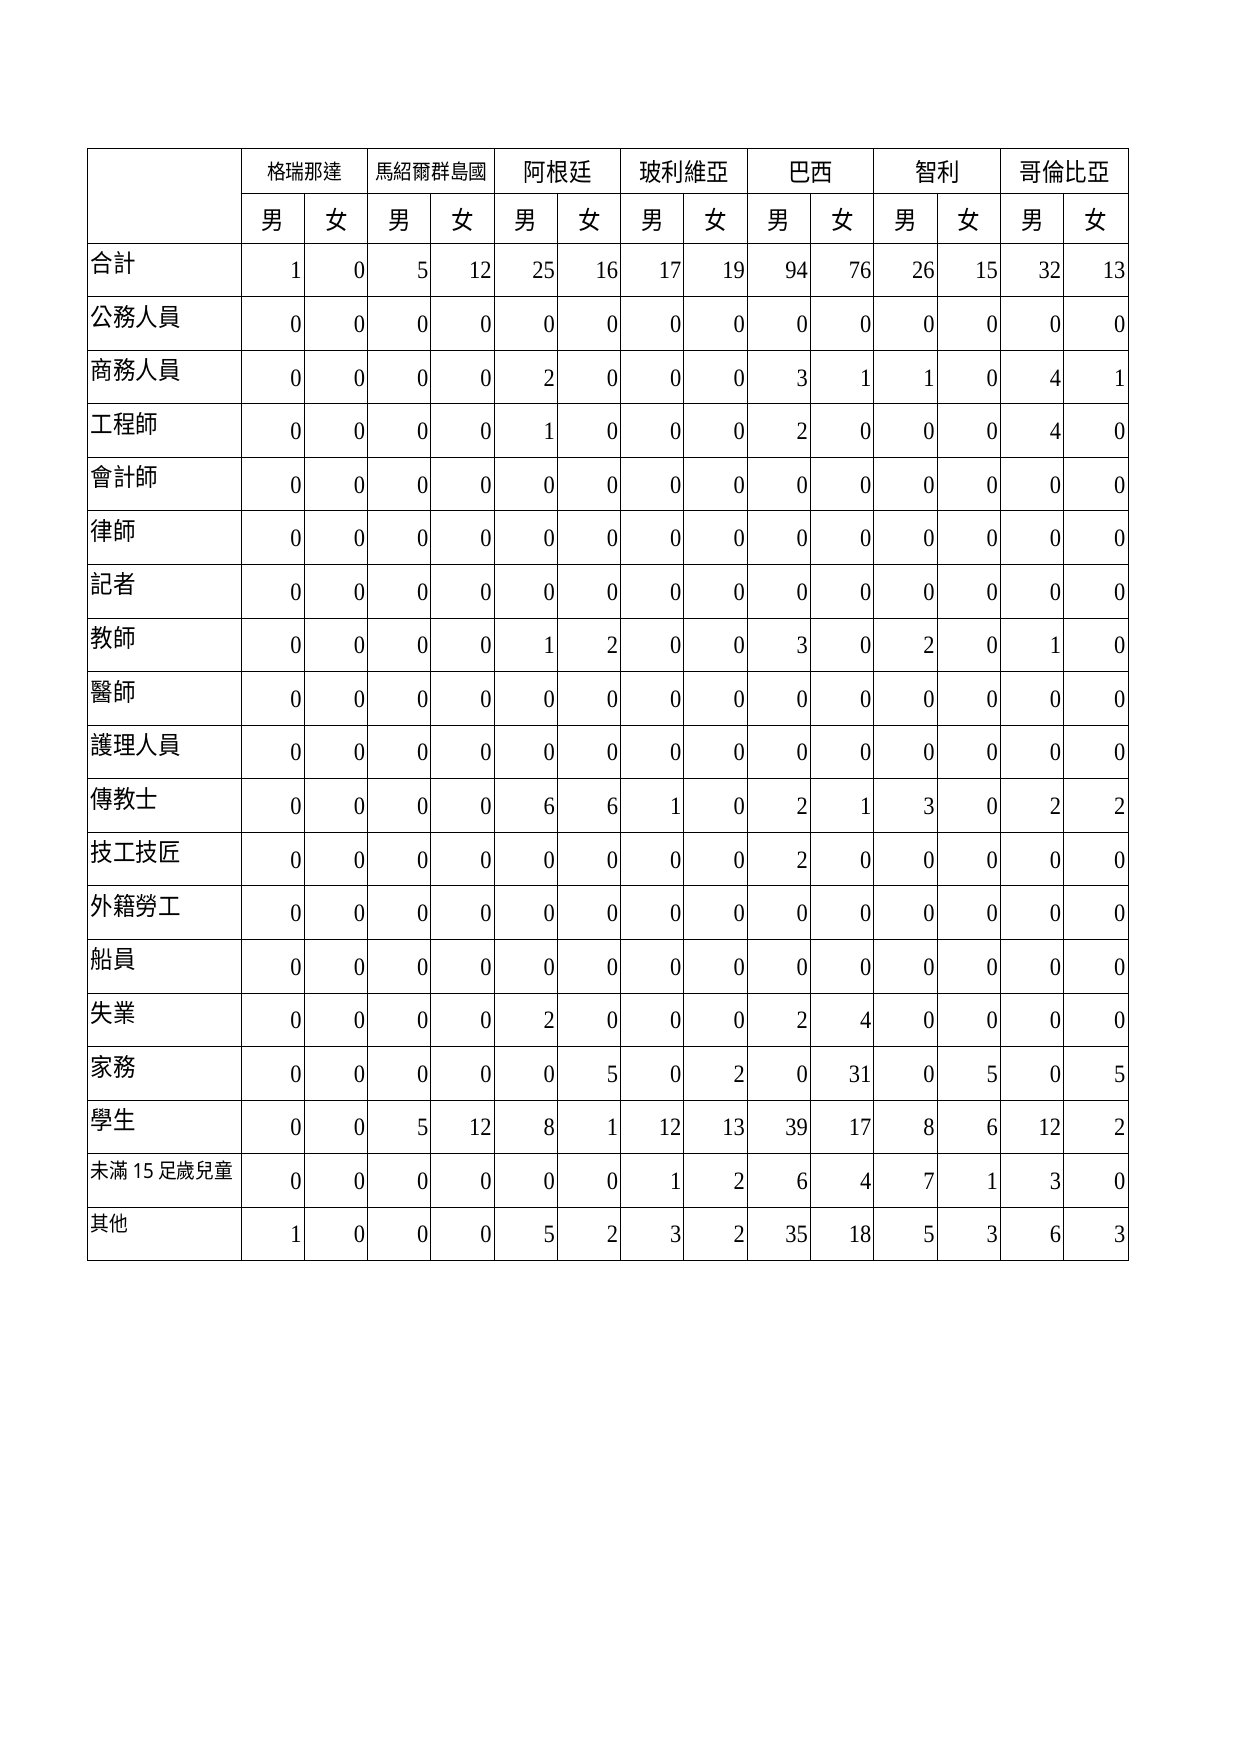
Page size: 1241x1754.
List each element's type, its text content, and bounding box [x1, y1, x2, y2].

table_cell 13 [684, 1101, 747, 1153]
table_cell 2 [748, 404, 810, 457]
table_cell 0 [242, 404, 304, 457]
table_cell 0 [305, 404, 367, 457]
table_cell 1 [1064, 351, 1128, 403]
table_cell 0 [938, 779, 1000, 832]
table_cell 0 [242, 1047, 304, 1099]
table_cell 39 [748, 1101, 810, 1153]
table_cell 0 [684, 672, 747, 724]
table_cell 男 [495, 194, 557, 243]
table_cell 0 [495, 565, 557, 617]
table_cell 0 [811, 565, 873, 617]
table_cell 2 [748, 779, 810, 832]
table_cell 5 [874, 1208, 937, 1260]
table_cell 2 [748, 994, 810, 1046]
table_cell 男 [368, 194, 430, 243]
table_cell 0 [242, 458, 304, 510]
table_cell 0 [368, 994, 430, 1046]
table_cell 0 [1064, 511, 1128, 564]
table_cell 0 [684, 940, 747, 992]
table_cell 0 [938, 565, 1000, 617]
table_cell 0 [368, 404, 430, 457]
table_cell 0 [1064, 297, 1128, 350]
table_cell 6 [938, 1101, 1000, 1153]
table_cell 0 [558, 886, 620, 939]
table_cell 失業 [88, 994, 241, 1046]
table_cell 0 [874, 672, 937, 724]
table_cell 1 [242, 244, 304, 296]
table_cell 0 [874, 297, 937, 350]
table_cell 0 [621, 297, 683, 350]
table_cell 0 [495, 726, 557, 778]
table_cell 船員 [88, 940, 241, 992]
table_cell 2 [1064, 1101, 1128, 1153]
table_cell 0 [621, 940, 683, 992]
table_cell 1 [811, 779, 873, 832]
table_cell 0 [811, 404, 873, 457]
table_cell 2 [495, 351, 557, 403]
table_cell 女 [1064, 194, 1128, 243]
table_cell 2 [1064, 779, 1128, 832]
table_cell 0 [874, 1047, 937, 1099]
table_cell 0 [748, 886, 810, 939]
table_cell 32 [1001, 244, 1063, 296]
table_cell 護理人員 [88, 726, 241, 778]
table_cell 0 [874, 886, 937, 939]
table_cell 18 [811, 1208, 873, 1260]
table_cell 0 [242, 565, 304, 617]
table_cell 0 [938, 511, 1000, 564]
table_cell 0 [684, 297, 747, 350]
table_cell 0 [495, 297, 557, 350]
table_cell 0 [495, 940, 557, 992]
table_cell 7 [874, 1154, 937, 1207]
table_cell 0 [811, 886, 873, 939]
table_cell 15 [938, 244, 1000, 296]
table_cell 17 [811, 1101, 873, 1153]
table_cell 5 [938, 1047, 1000, 1099]
table_cell 17 [621, 244, 683, 296]
table_cell 0 [558, 940, 620, 992]
table_cell 0 [684, 994, 747, 1046]
table_cell 0 [874, 458, 937, 510]
table_cell 1 [495, 619, 557, 671]
table_cell 0 [368, 1208, 430, 1260]
table_cell 0 [1001, 565, 1063, 617]
table_cell 0 [1064, 619, 1128, 671]
table_cell 0 [684, 511, 747, 564]
table_cell 6 [495, 779, 557, 832]
table_cell 0 [811, 833, 873, 885]
table_cell 0 [368, 565, 430, 617]
table_cell 0 [368, 351, 430, 403]
table_cell 0 [431, 619, 494, 671]
table_cell 0 [368, 726, 430, 778]
table_cell 0 [621, 672, 683, 724]
table_cell 0 [811, 297, 873, 350]
table_cell 5 [495, 1208, 557, 1260]
table_cell 6 [748, 1154, 810, 1207]
table_cell 2 [684, 1154, 747, 1207]
table_cell 0 [431, 565, 494, 617]
table_cell 0 [431, 672, 494, 724]
table_cell 0 [305, 619, 367, 671]
table_cell 12 [621, 1101, 683, 1153]
table_cell 0 [305, 1047, 367, 1099]
table_cell 0 [1064, 672, 1128, 724]
table_cell 會計師 [88, 458, 241, 510]
table_cell 0 [242, 351, 304, 403]
table_cell 0 [242, 672, 304, 724]
table_cell 0 [1001, 726, 1063, 778]
table_header 馬紹爾群島國 [368, 149, 494, 193]
table_cell 4 [811, 994, 873, 1046]
table_cell 0 [684, 351, 747, 403]
table_cell 0 [305, 565, 367, 617]
table_cell 0 [748, 1047, 810, 1099]
table_cell 0 [305, 244, 367, 296]
table_cell 3 [1064, 1208, 1128, 1260]
table_cell 0 [431, 726, 494, 778]
table_cell 0 [305, 833, 367, 885]
table_cell 0 [938, 458, 1000, 510]
table_cell 0 [938, 994, 1000, 1046]
table_cell 0 [748, 940, 810, 992]
table_cell 0 [684, 565, 747, 617]
table_cell 0 [938, 940, 1000, 992]
table_cell 0 [431, 994, 494, 1046]
table_cell 0 [938, 351, 1000, 403]
table_cell 0 [874, 726, 937, 778]
table_cell 醫師 [88, 672, 241, 724]
table_cell 0 [558, 351, 620, 403]
table_cell 0 [621, 565, 683, 617]
table_cell 0 [431, 1047, 494, 1099]
table_cell 家務 [88, 1047, 241, 1099]
table_cell 0 [938, 619, 1000, 671]
table_cell 技工技匠 [88, 833, 241, 885]
table_cell 0 [621, 1047, 683, 1099]
table_cell 0 [811, 940, 873, 992]
table_cell 76 [811, 244, 873, 296]
table_cell 0 [242, 994, 304, 1046]
table_cell 0 [495, 672, 557, 724]
table_cell 25 [495, 244, 557, 296]
table_cell 0 [368, 833, 430, 885]
table_cell 0 [874, 940, 937, 992]
table_cell 0 [811, 511, 873, 564]
table_cell 2 [558, 619, 620, 671]
table_cell 0 [558, 672, 620, 724]
table_cell 0 [495, 511, 557, 564]
table_cell 1 [1001, 619, 1063, 671]
table_cell 0 [684, 886, 747, 939]
table_cell 0 [1001, 297, 1063, 350]
table_cell 0 [368, 511, 430, 564]
table_cell 12 [431, 244, 494, 296]
table_cell 0 [305, 779, 367, 832]
table_cell 0 [431, 1154, 494, 1207]
table_cell 0 [1064, 458, 1128, 510]
table_cell 0 [305, 351, 367, 403]
table_cell 0 [305, 297, 367, 350]
table_cell 外籍勞工 [88, 886, 241, 939]
table_cell 0 [431, 779, 494, 832]
table_cell 2 [684, 1208, 747, 1260]
table_cell 0 [242, 511, 304, 564]
table_cell 0 [621, 458, 683, 510]
table_cell 0 [748, 565, 810, 617]
table_cell 0 [748, 726, 810, 778]
table_cell 0 [242, 886, 304, 939]
table_header [88, 149, 241, 243]
table_cell 0 [242, 940, 304, 992]
table_cell 0 [874, 833, 937, 885]
table_cell 35 [748, 1208, 810, 1260]
table_cell 1 [811, 351, 873, 403]
table_cell 0 [1064, 994, 1128, 1046]
table_cell 0 [242, 297, 304, 350]
table_cell 女 [684, 194, 747, 243]
table_cell 8 [874, 1101, 937, 1153]
table_cell 0 [558, 511, 620, 564]
table_cell 女 [305, 194, 367, 243]
table_cell 0 [431, 1208, 494, 1260]
table_cell 0 [874, 511, 937, 564]
table_cell 0 [684, 833, 747, 885]
table_cell 0 [495, 458, 557, 510]
table_cell 5 [558, 1047, 620, 1099]
table_cell 0 [305, 511, 367, 564]
table_header 阿根廷 [495, 149, 620, 193]
table_cell 0 [431, 511, 494, 564]
table_cell 0 [242, 1101, 304, 1153]
table_cell 男 [621, 194, 683, 243]
table_cell 1 [621, 779, 683, 832]
table_cell 0 [684, 779, 747, 832]
table_cell 4 [1001, 351, 1063, 403]
table_cell 0 [1001, 1047, 1063, 1099]
table_cell 0 [748, 458, 810, 510]
table_cell 0 [431, 297, 494, 350]
table_cell 0 [1001, 886, 1063, 939]
table_cell 0 [1001, 511, 1063, 564]
table_cell 0 [621, 994, 683, 1046]
table_cell 合計 [88, 244, 241, 296]
table_cell 13 [1064, 244, 1128, 296]
table_cell 傳教士 [88, 779, 241, 832]
table_cell 2 [874, 619, 937, 671]
table_cell 0 [1064, 940, 1128, 992]
table_cell 0 [684, 726, 747, 778]
table_cell 0 [748, 511, 810, 564]
table_cell 0 [1064, 565, 1128, 617]
table_cell 0 [811, 619, 873, 671]
table_cell 0 [368, 297, 430, 350]
table_cell 律師 [88, 511, 241, 564]
table_cell 0 [621, 619, 683, 671]
table_cell 0 [495, 886, 557, 939]
table_cell 0 [495, 833, 557, 885]
table_cell 4 [811, 1154, 873, 1207]
table_cell 1 [621, 1154, 683, 1207]
table_cell 0 [368, 619, 430, 671]
table_cell 1 [558, 1101, 620, 1153]
table_cell 0 [242, 726, 304, 778]
table_cell 0 [1001, 833, 1063, 885]
table_cell 0 [305, 940, 367, 992]
table_cell 26 [874, 244, 937, 296]
table_cell 3 [1001, 1154, 1063, 1207]
table_cell 0 [938, 297, 1000, 350]
table_cell 0 [431, 833, 494, 885]
table_cell 工程師 [88, 404, 241, 457]
table_cell 12 [1001, 1101, 1063, 1153]
table_cell 31 [811, 1047, 873, 1099]
table_cell 0 [431, 351, 494, 403]
table_cell 0 [1001, 458, 1063, 510]
table_cell 0 [558, 726, 620, 778]
table_cell 0 [242, 619, 304, 671]
table_cell 2 [684, 1047, 747, 1099]
table_cell 0 [621, 833, 683, 885]
table_cell 6 [558, 779, 620, 832]
table_cell 0 [938, 886, 1000, 939]
table_cell 5 [368, 244, 430, 296]
table_cell 3 [938, 1208, 1000, 1260]
table_cell 0 [1064, 404, 1128, 457]
table_cell 0 [368, 779, 430, 832]
table_cell 2 [495, 994, 557, 1046]
table_cell 0 [305, 886, 367, 939]
table_cell 0 [242, 833, 304, 885]
table_cell 0 [558, 565, 620, 617]
table_cell 1 [874, 351, 937, 403]
table_cell 0 [305, 458, 367, 510]
table_cell 男 [242, 194, 304, 243]
table_cell 0 [621, 511, 683, 564]
table_cell 0 [1001, 994, 1063, 1046]
table_cell 3 [748, 351, 810, 403]
table_cell 0 [558, 404, 620, 457]
table_cell 0 [1001, 672, 1063, 724]
table_cell 0 [368, 458, 430, 510]
table_cell 5 [1064, 1047, 1128, 1099]
table_cell 0 [368, 1047, 430, 1099]
table_cell 4 [1001, 404, 1063, 457]
table_cell 0 [748, 297, 810, 350]
table_cell 0 [305, 1208, 367, 1260]
table_cell 公務人員 [88, 297, 241, 350]
table_cell 0 [431, 886, 494, 939]
table_cell 0 [305, 994, 367, 1046]
table_cell 12 [431, 1101, 494, 1153]
table_cell 6 [1001, 1208, 1063, 1260]
table_cell 男 [874, 194, 937, 243]
table_cell 學生 [88, 1101, 241, 1153]
table_cell 0 [938, 726, 1000, 778]
table_cell 0 [558, 994, 620, 1046]
table_cell 女 [938, 194, 1000, 243]
table_cell 0 [1001, 940, 1063, 992]
table_cell 0 [621, 404, 683, 457]
table_cell 8 [495, 1101, 557, 1153]
table_header 玻利維亞 [621, 149, 747, 193]
table_cell 0 [1064, 886, 1128, 939]
table_cell 0 [874, 565, 937, 617]
table_cell 19 [684, 244, 747, 296]
table_header 格瑞那達 [242, 149, 367, 193]
table_cell 0 [621, 726, 683, 778]
table_cell 男 [748, 194, 810, 243]
table_cell 女 [558, 194, 620, 243]
table_cell 0 [242, 779, 304, 832]
table_cell 3 [874, 779, 937, 832]
table_cell 0 [811, 458, 873, 510]
table_cell 0 [1064, 833, 1128, 885]
table_cell 0 [305, 726, 367, 778]
table_cell 0 [811, 726, 873, 778]
table_cell 2 [748, 833, 810, 885]
table_cell 0 [938, 672, 1000, 724]
table_cell 0 [621, 351, 683, 403]
table_cell 未滿15足歲兒童 [88, 1154, 241, 1207]
table_cell 0 [748, 672, 810, 724]
table_cell 0 [305, 1154, 367, 1207]
table_cell 0 [242, 1154, 304, 1207]
table_header 智利 [874, 149, 1000, 193]
table_cell 0 [558, 1154, 620, 1207]
table_cell 0 [431, 404, 494, 457]
table_header 巴西 [748, 149, 873, 193]
table_cell 94 [748, 244, 810, 296]
table_cell 教師 [88, 619, 241, 671]
table_cell 0 [938, 404, 1000, 457]
table_cell 1 [938, 1154, 1000, 1207]
table_cell 0 [495, 1047, 557, 1099]
table_cell 3 [621, 1208, 683, 1260]
table_cell 0 [1064, 726, 1128, 778]
table_cell 0 [684, 404, 747, 457]
table_cell 其他 [88, 1208, 241, 1260]
table_cell 0 [305, 672, 367, 724]
table_cell 16 [558, 244, 620, 296]
table_cell 0 [368, 886, 430, 939]
table_cell 1 [495, 404, 557, 457]
table_cell 0 [368, 1154, 430, 1207]
table_cell 0 [874, 994, 937, 1046]
table_cell 1 [242, 1208, 304, 1260]
table_cell 2 [1001, 779, 1063, 832]
table_cell 0 [558, 297, 620, 350]
table_cell 0 [495, 1154, 557, 1207]
table_cell 0 [431, 940, 494, 992]
table_cell 0 [938, 833, 1000, 885]
table_header 哥倫比亞 [1001, 149, 1128, 193]
table_cell 商務人員 [88, 351, 241, 403]
table_cell 0 [368, 940, 430, 992]
table_cell 女 [811, 194, 873, 243]
table_cell 0 [305, 1101, 367, 1153]
table_cell 5 [368, 1101, 430, 1153]
table_cell 0 [558, 833, 620, 885]
table_cell 0 [874, 404, 937, 457]
table_cell 0 [368, 672, 430, 724]
table_cell 記者 [88, 565, 241, 617]
table_cell 0 [684, 619, 747, 671]
table_cell 3 [748, 619, 810, 671]
table_cell 2 [558, 1208, 620, 1260]
table_cell 0 [1064, 1154, 1128, 1207]
table_cell 0 [621, 886, 683, 939]
table_cell 0 [558, 458, 620, 510]
table_cell 男 [1001, 194, 1063, 243]
table_cell 0 [811, 672, 873, 724]
table_cell 女 [431, 194, 494, 243]
table_cell 0 [684, 458, 747, 510]
table_cell 0 [431, 458, 494, 510]
